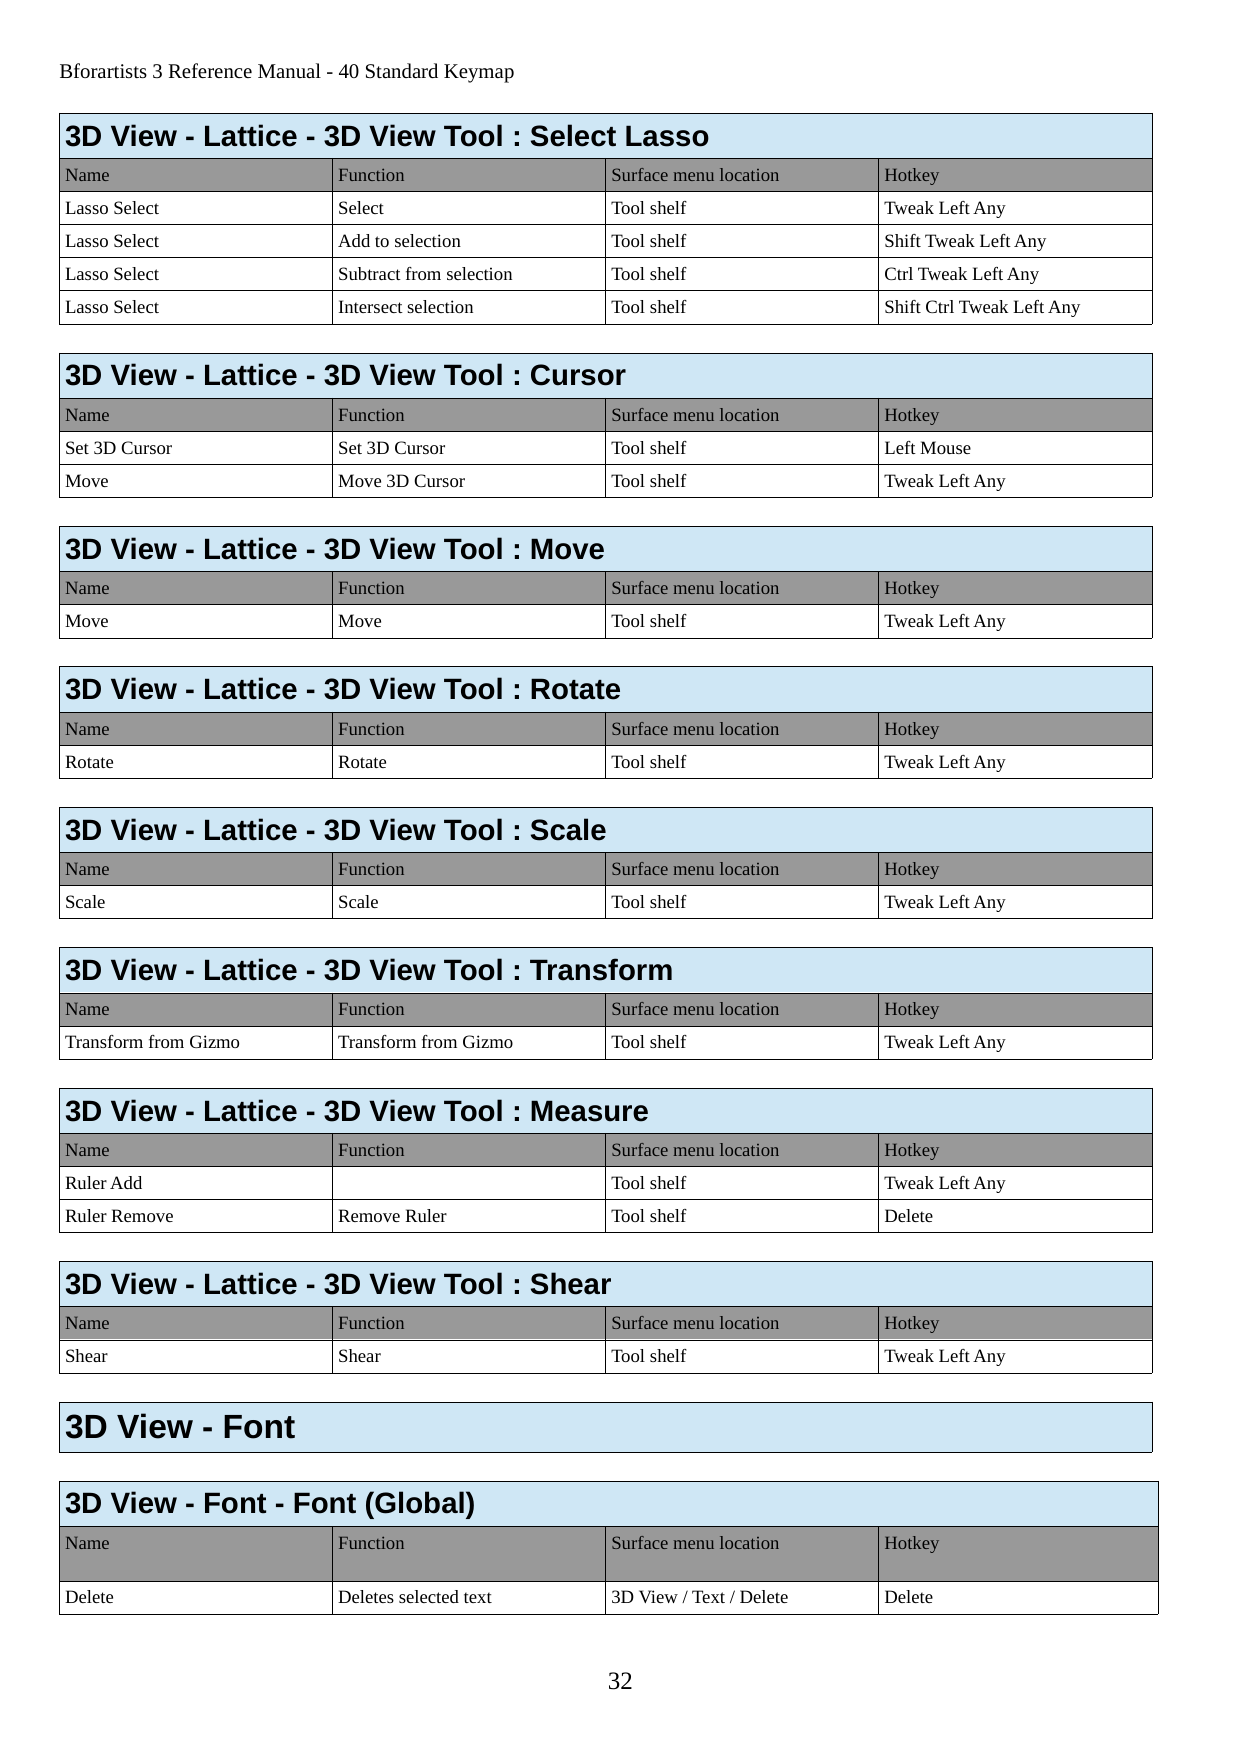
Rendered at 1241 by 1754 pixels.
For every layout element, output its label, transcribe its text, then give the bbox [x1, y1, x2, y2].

table_header 3D View - Lattice - 3D View Tool : Select Lasso [60, 114, 1152, 158]
table_header 3D View - Lattice - 3D View Tool : Rotate [60, 667, 1152, 712]
table_cell Tool shelf [606, 886, 878, 918]
table_cell Tool shelf [606, 465, 878, 497]
table_cell Scale [333, 886, 605, 918]
table_cell Move [60, 465, 332, 497]
table_cell Transform from Gizmo [60, 1027, 332, 1059]
table_header 3D View - Lattice - 3D View Tool : Cursor [60, 354, 1152, 398]
table_cell Surface menu location [606, 994, 878, 1026]
table_cell Tool shelf [606, 258, 878, 290]
table_cell Hotkey [879, 1307, 1152, 1339]
table_cell Surface menu location [606, 713, 878, 745]
table_cell Surface menu location [606, 1134, 878, 1166]
table_header 3D View - Lattice - 3D View Tool : Scale [60, 808, 1152, 852]
table_cell Name [60, 1527, 332, 1581]
table_cell Subtract from selection [333, 258, 605, 290]
table_cell Function [333, 1134, 605, 1166]
table_cell Function [333, 994, 605, 1026]
table_cell Surface menu location [606, 159, 878, 191]
table_cell Surface menu location [606, 1527, 878, 1581]
table_cell Move [333, 605, 605, 637]
table_cell Lasso Select [60, 192, 332, 224]
table_cell Name [60, 399, 332, 431]
table_cell Rotate [333, 746, 605, 778]
table_cell Shear [333, 1341, 605, 1373]
table_cell Deletes selected text [333, 1582, 605, 1614]
table_cell Tool shelf [606, 1341, 878, 1373]
table_cell Hotkey [879, 1134, 1152, 1166]
table_cell Hotkey [879, 994, 1152, 1026]
table_cell Tweak Left Any [879, 1027, 1152, 1059]
table_cell Select [333, 192, 605, 224]
table_cell Transform from Gizmo [333, 1027, 605, 1059]
table_cell Tool shelf [606, 225, 878, 257]
table_cell Tool shelf [606, 291, 878, 323]
table_cell Hotkey [879, 572, 1152, 604]
table_cell Tool shelf [606, 192, 878, 224]
table_header 3D View - Font - Font (Global) [60, 1482, 1158, 1526]
table_cell [333, 1167, 605, 1199]
table_cell Surface menu location [606, 572, 878, 604]
table_cell Name [60, 994, 332, 1026]
table_cell Tweak Left Any [879, 192, 1152, 224]
table_cell Lasso Select [60, 225, 332, 257]
table_cell Scale [60, 886, 332, 918]
table_cell Intersect selection [333, 291, 605, 323]
table_cell Tweak Left Any [879, 886, 1152, 918]
table_cell Function [333, 853, 605, 885]
table_cell Name [60, 159, 332, 191]
table_cell Left Mouse [879, 432, 1152, 464]
table_cell Tool shelf [606, 1200, 878, 1232]
table_cell Shift Ctrl Tweak Left Any [879, 291, 1152, 323]
table_cell Shear [60, 1341, 332, 1373]
table_cell Name [60, 1307, 332, 1339]
table_cell Hotkey [879, 1527, 1158, 1581]
table_cell Tool shelf [606, 746, 878, 778]
table_cell Function [333, 572, 605, 604]
table_cell Delete [60, 1582, 332, 1614]
table_header 3D View - Lattice - 3D View Tool : Measure [60, 1089, 1152, 1133]
table_cell Hotkey [879, 853, 1152, 885]
table_cell Tweak Left Any [879, 1167, 1152, 1199]
table_cell Tweak Left Any [879, 465, 1152, 497]
table_cell Ruler Add [60, 1167, 332, 1199]
table_cell Add to selection [333, 225, 605, 257]
table_cell Surface menu location [606, 853, 878, 885]
table_cell Tool shelf [606, 1167, 878, 1199]
table_cell Function [333, 159, 605, 191]
table_cell Name [60, 853, 332, 885]
table_cell Name [60, 713, 332, 745]
table_cell Tool shelf [606, 432, 878, 464]
table_cell Delete [879, 1582, 1158, 1614]
table_cell Tweak Left Any [879, 746, 1152, 778]
table_cell Tweak Left Any [879, 605, 1152, 637]
table_cell Tweak Left Any [879, 1341, 1152, 1373]
table_cell Hotkey [879, 713, 1152, 745]
table_cell 3D View / Text / Delete [606, 1582, 878, 1614]
table_cell Set 3D Cursor [60, 432, 332, 464]
table_cell Surface menu location [606, 1307, 878, 1339]
table_cell Ruler Remove [60, 1200, 332, 1232]
table_cell Lasso Select [60, 291, 332, 323]
table_header 3D View - Font [60, 1403, 1152, 1452]
table_cell Function [333, 399, 605, 431]
table_cell Rotate [60, 746, 332, 778]
table_cell Function [333, 1527, 605, 1581]
table_cell Move 3D Cursor [333, 465, 605, 497]
table_cell Delete [879, 1200, 1152, 1232]
table_cell Remove Ruler [333, 1200, 605, 1232]
table_cell Tool shelf [606, 1027, 878, 1059]
table_cell Function [333, 1307, 605, 1339]
table_cell Function [333, 713, 605, 745]
table_cell Lasso Select [60, 258, 332, 290]
table_header 3D View - Lattice - 3D View Tool : Transform [60, 948, 1152, 992]
table_cell Hotkey [879, 399, 1152, 431]
table_cell Ctrl Tweak Left Any [879, 258, 1152, 290]
table_cell Surface menu location [606, 399, 878, 431]
table_cell Set 3D Cursor [333, 432, 605, 464]
table_header 3D View - Lattice - 3D View Tool : Shear [60, 1262, 1152, 1306]
table_cell Move [60, 605, 332, 637]
table_cell Hotkey [879, 159, 1152, 191]
table_cell Name [60, 572, 332, 604]
table_cell Tool shelf [606, 605, 878, 637]
table_cell Name [60, 1134, 332, 1166]
table_cell Shift Tweak Left Any [879, 225, 1152, 257]
table_header 3D View - Lattice - 3D View Tool : Move [60, 527, 1152, 571]
